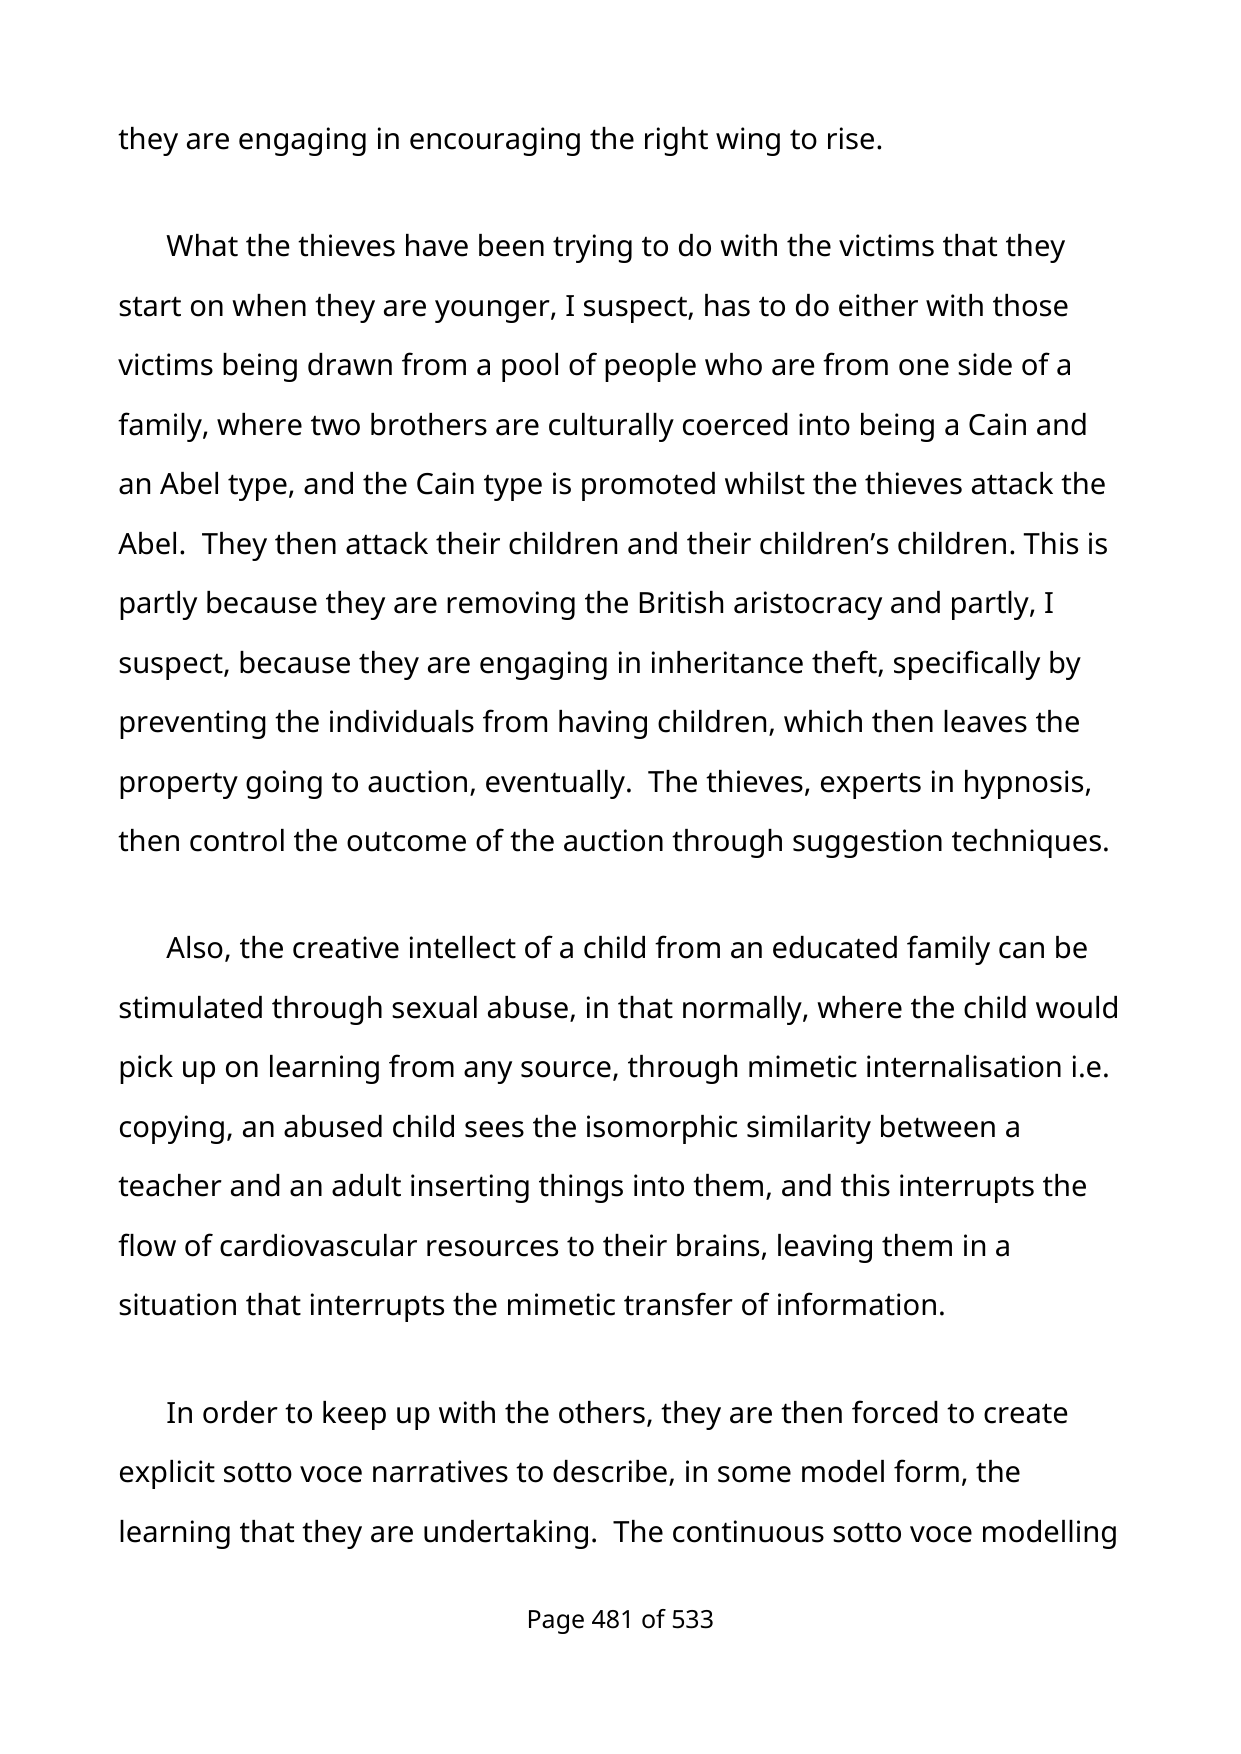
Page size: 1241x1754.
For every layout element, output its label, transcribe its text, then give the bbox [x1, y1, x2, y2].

text In order to keep up with the others, they are then forced to create explicit sotto voce narratives to describe, in some model form, the learning that they are undertaking. The continuous sotto voce modelling [118, 1392, 1122, 1551]
text Also, the creative intellect of a child from an educated family can be stimulated through sexual abuse, in that normally, where the child would pick up on learning from any source, through mimetic internalisation i.e. copying, an abused child sees the isomorphic similarity between a teacher and an adult inserting things into them, and this interrupts the flow of cardiovascular resources to their brains, leaving them in a situation that interrupts the mimetic transfer of information. [118, 928, 1122, 1324]
text they are engaging in encouraging the right wing to rise. [118, 118, 1122, 158]
text What the thieves have been trying to do with the victims that they start on when they are younger, I suspect, has to do either with those victims being drawn from a pool of people who are from one side of a family, where two brothers are culturally coerced into being a Cain and an Abel type, and the Cain type is promoted whilst the thieves attack the Abel. They then attack their children and their children’s children. This is partly because they are removing the British aristocracy and partly, I suspect, because they are engaging in inheritance theft, specifically by preventing the individuals from having children, which then leaves the property going to auction, eventually. The thieves, experts in hypnosis, then control the outcome of the auction through suggestion techniques. [118, 226, 1122, 860]
